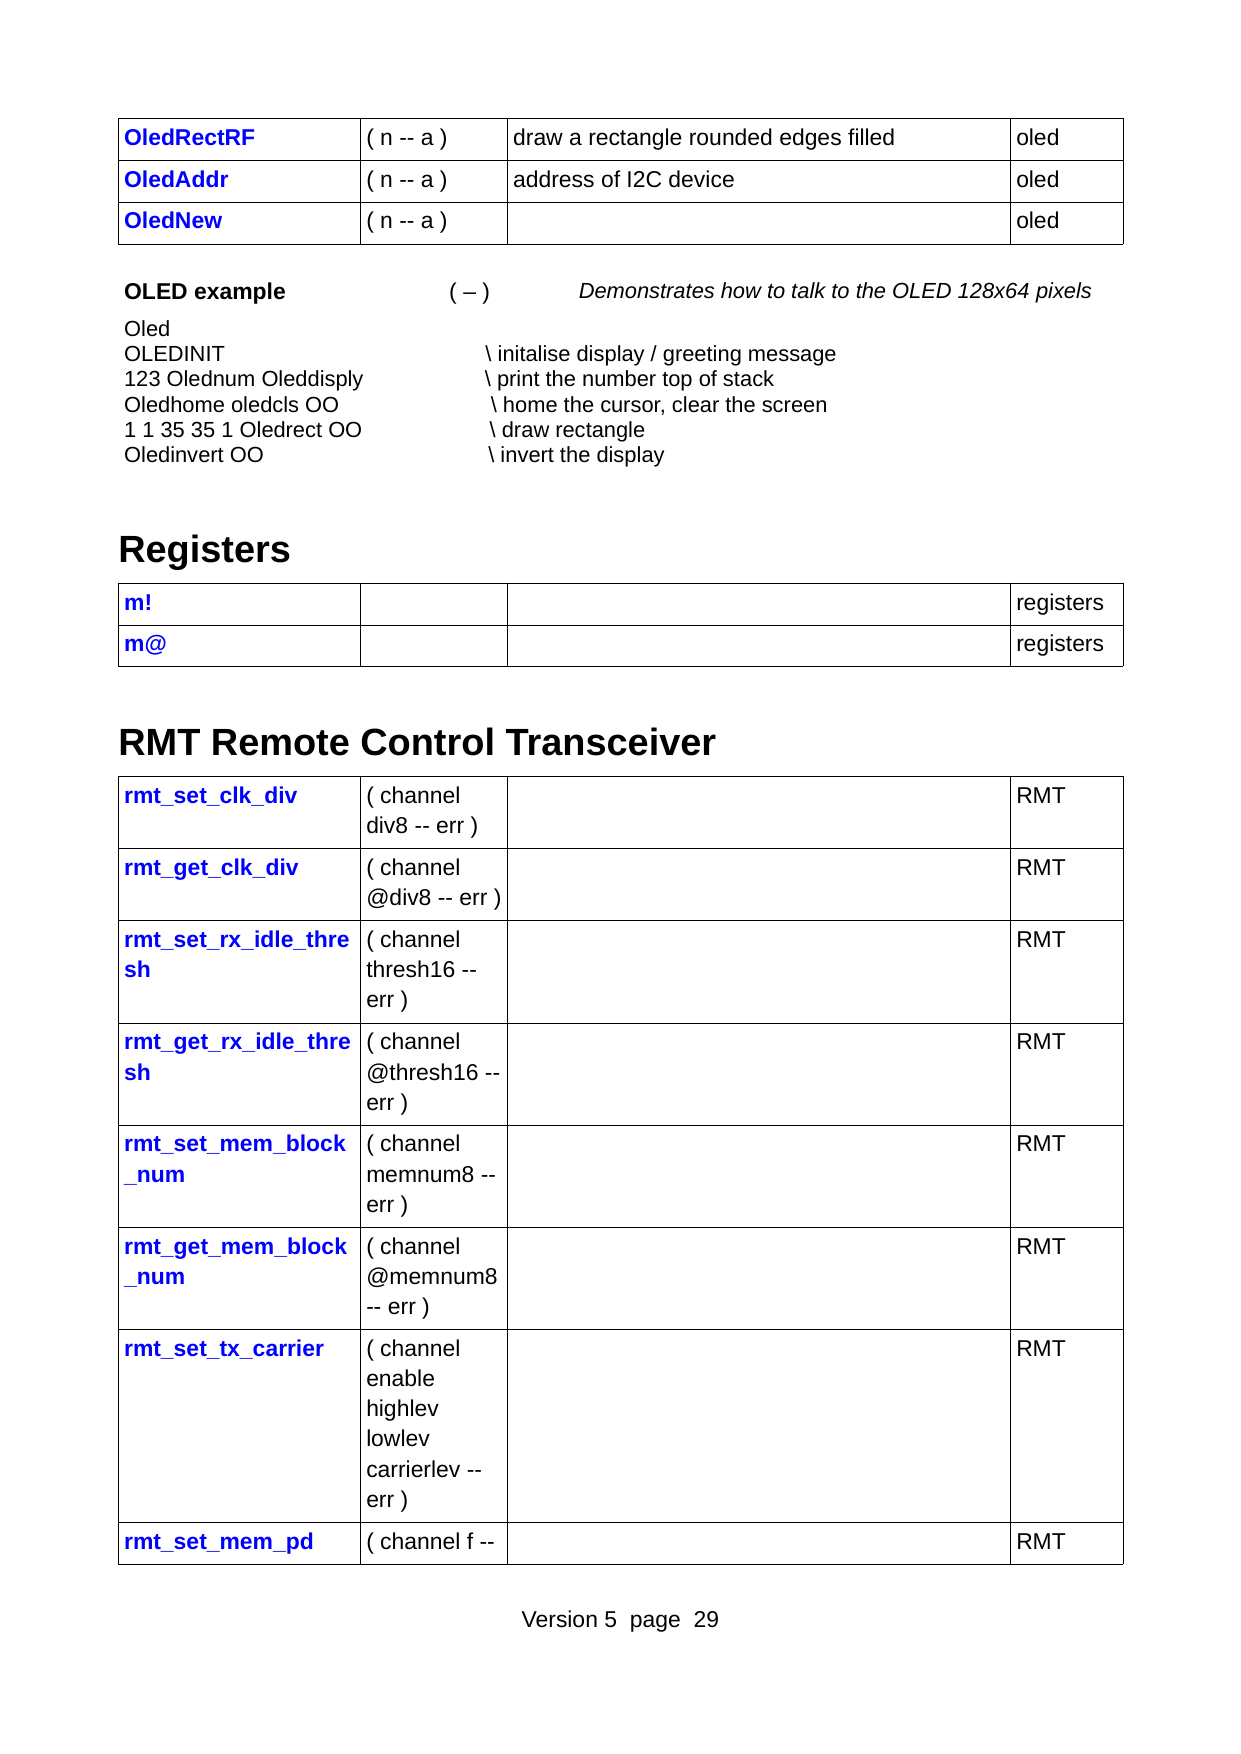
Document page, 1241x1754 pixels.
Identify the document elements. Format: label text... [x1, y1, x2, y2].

table_header [508, 777, 1010, 848]
table_cell ( channel @memnum8 -- err ) [361, 1228, 507, 1329]
table_header ( channel div8 -- err ) [361, 777, 507, 848]
subtitle RMT Remote Control Transceiver [118, 720, 1122, 764]
table_cell [508, 203, 1010, 243]
table_cell [508, 921, 1010, 1022]
table_cell RMT [1011, 849, 1123, 920]
table_cell ( n -- a ) [361, 161, 507, 202]
table_cell ( channel @div8 -- err ) [361, 849, 507, 920]
table_cell rmt_set_mem_block_num [119, 1126, 360, 1227]
table_cell m@ [119, 626, 360, 666]
table_header ( – ) [437, 272, 573, 310]
table_cell rmt_get_rx_idle_thresh [119, 1024, 360, 1124]
table_cell RMT [1011, 1126, 1123, 1227]
table_cell registers [1011, 626, 1123, 666]
table_cell ( channel memnum8 -- err ) [361, 1126, 507, 1227]
table_cell rmt_set_rx_idle_thresh [119, 921, 360, 1022]
table_cell draw a rectangle rounded edges filled [508, 119, 1010, 160]
table_cell ( channel @thresh16 -- err ) [361, 1024, 507, 1124]
table_cell OledNew [119, 203, 360, 243]
table_cell ( n -- a ) [361, 203, 507, 243]
table_header m! [119, 584, 360, 624]
table_cell ( channel enable highlev lowlev carrierlev -- err ) [361, 1330, 507, 1522]
table_cell RMT [1011, 921, 1123, 1022]
table_cell OledAddr [119, 161, 360, 202]
table_cell [508, 1126, 1010, 1227]
table_header RMT [1011, 777, 1123, 848]
table_cell RMT [1011, 1228, 1123, 1329]
table_cell [361, 626, 507, 666]
table_cell RMT [1011, 1330, 1123, 1522]
table_cell [508, 1523, 1010, 1563]
table_cell OledRectRF [119, 119, 360, 160]
table_cell [508, 1228, 1010, 1329]
table_header rmt_set_clk_div [119, 777, 360, 848]
table_cell rmt_set_mem_pd [119, 1523, 360, 1563]
table_cell rmt_set_tx_carrier [119, 1330, 360, 1522]
table_cell [508, 1024, 1010, 1124]
subtitle Registers [118, 527, 1122, 570]
table_cell Oled OLEDINIT \ initalise display / greeting message 123 Olednum Oleddisply \ print the number top of stack Oledhome oledcls OO \ home the cursor, clear the screen 1 1 35 35 1 Oledrect OO \ draw rectangle Oledinvert OO \ invert the display [118, 310, 1123, 473]
table_cell oled [1011, 203, 1123, 243]
table_cell rmt_get_mem_block_num [119, 1228, 360, 1329]
table_cell [508, 849, 1010, 920]
table_cell ( n -- a ) [361, 119, 507, 160]
table_header [508, 584, 1010, 624]
table_cell [508, 1330, 1010, 1522]
table_cell oled [1011, 119, 1123, 160]
table_cell rmt_get_clk_div [119, 849, 360, 920]
table_header [361, 584, 507, 624]
table_cell RMT [1011, 1024, 1123, 1124]
table_header registers [1011, 584, 1123, 624]
table_cell RMT [1011, 1523, 1123, 1563]
table_cell address of I2C device [508, 161, 1010, 202]
table_cell ( channel thresh16 -- err ) [361, 921, 507, 1022]
table_header OLED example [118, 272, 437, 310]
table_cell ( channel f [361, 1523, 507, 1563]
table_cell [508, 626, 1010, 666]
table_cell oled [1011, 161, 1123, 202]
table_header Demonstrates how to talk to the OLED 128x64 pixels [573, 272, 1123, 310]
